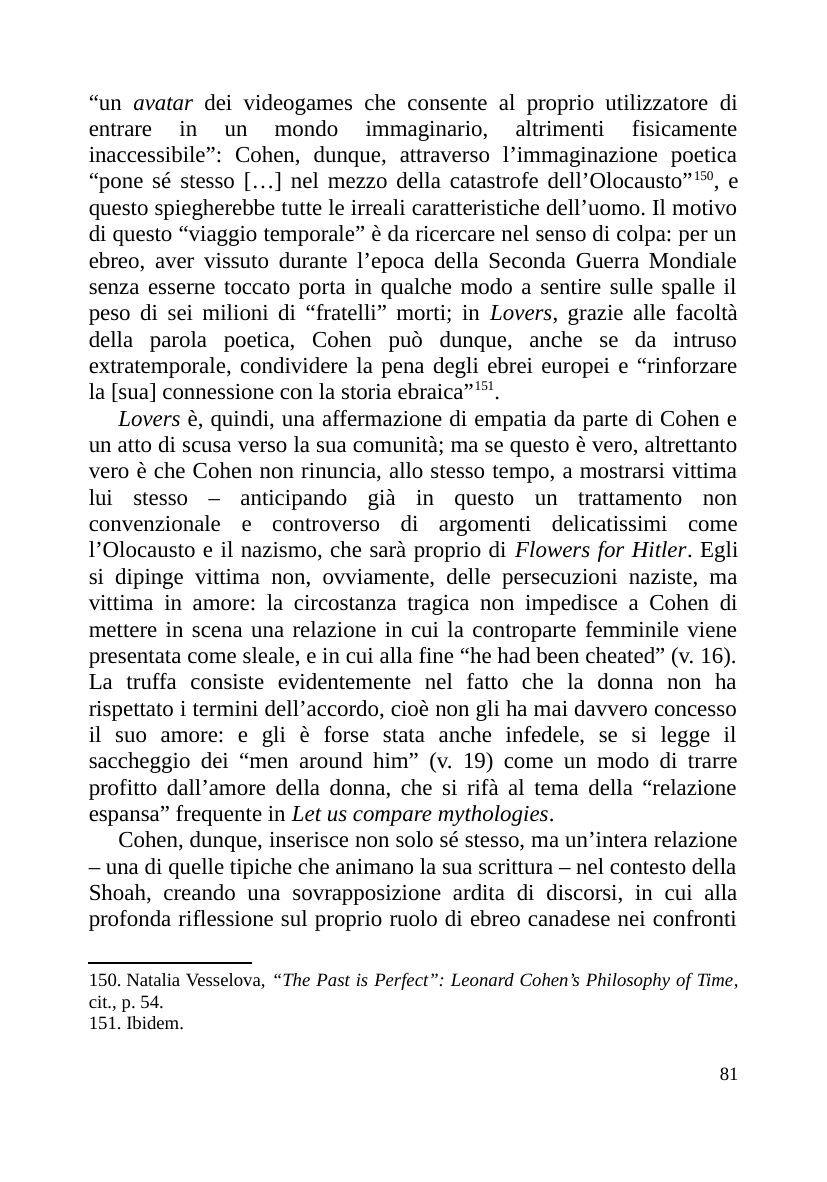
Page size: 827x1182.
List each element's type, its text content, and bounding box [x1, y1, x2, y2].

text Ibidem. [88, 1012, 738, 1034]
text “un avatar dei videogames che consente al proprio utilizzatore di entrare in un mondo immaginario, altrimenti fisicamente inaccessibile”: Cohen, dunque, attraverso l’immaginazione poetica “pone sé stesso […] nel mezzo della catastrofe dell’Olocausto”, e questo spiegherebbe tutte le irreali caratteristiche dell’uomo. Il motivo di questo “viaggio temporale” è da ricercare nel senso di colpa: per un ebreo, aver vissuto durante l’epoca della Seconda Guerra Mondiale senza esserne toccato porta in qualche modo a sentire sulle spalle il peso di sei milioni di “fratelli” morti; in Lovers, grazie alle facoltà della parola poetica, Cohen può dunque, anche se da intruso extratemporale, condividere la pena degli ebrei europei e “rinforzare la [sua] connessione con la storia ebraica”. [88, 88, 738, 405]
text Lovers è, quindi, una affermazione di empatia da parte di Cohen e un atto di scusa verso la sua comunità; ma se questo è vero, altrettanto vero è che Cohen non rinuncia, allo stesso tempo, a mostrarsi vittima lui stesso – anticipando già in questo un trattamento non convenzionale e controverso di argomenti delicatissimi come l’Olocausto e il nazismo, che sarà proprio di Flowers for Hitler. Egli si dipinge vittima non, ovviamente, delle persecuzioni naziste, ma vittima in amore: la circostanza tragica non impedisce a Cohen di mettere in scena una relazione in cui la controparte femminile viene presentata come sleale, e in cui alla fine “he had been cheated” (v. 16). La truffa consiste evidentemente nel fatto che la donna non ha rispettato i termini dell’accordo, cioè non gli ha mai davvero concesso il suo amore: e gli è forse stata anche infedele, se si legge il saccheggio dei “men around him” (v. 19) come un modo di trarre profitto dall’amore della donna, che si rifà al tema della “relazione espansa” frequente in Let us compare mythologies. [88, 405, 738, 826]
text Natalia Vesselova, “The Past is Perfect”: Leonard Cohen’s Philosophy of Time, cit., p. 54. [88, 969, 738, 1012]
text Cohen, dunque, inserisce non solo sé stesso, ma un’intera relazione – una di quelle tipiche che animano la sua scrittura – nel contesto della Shoah, creando una sovrapposizione ardita di discorsi, in cui alla profonda riflessione sul proprio ruolo di ebreo canadese nei confronti [88, 826, 738, 932]
